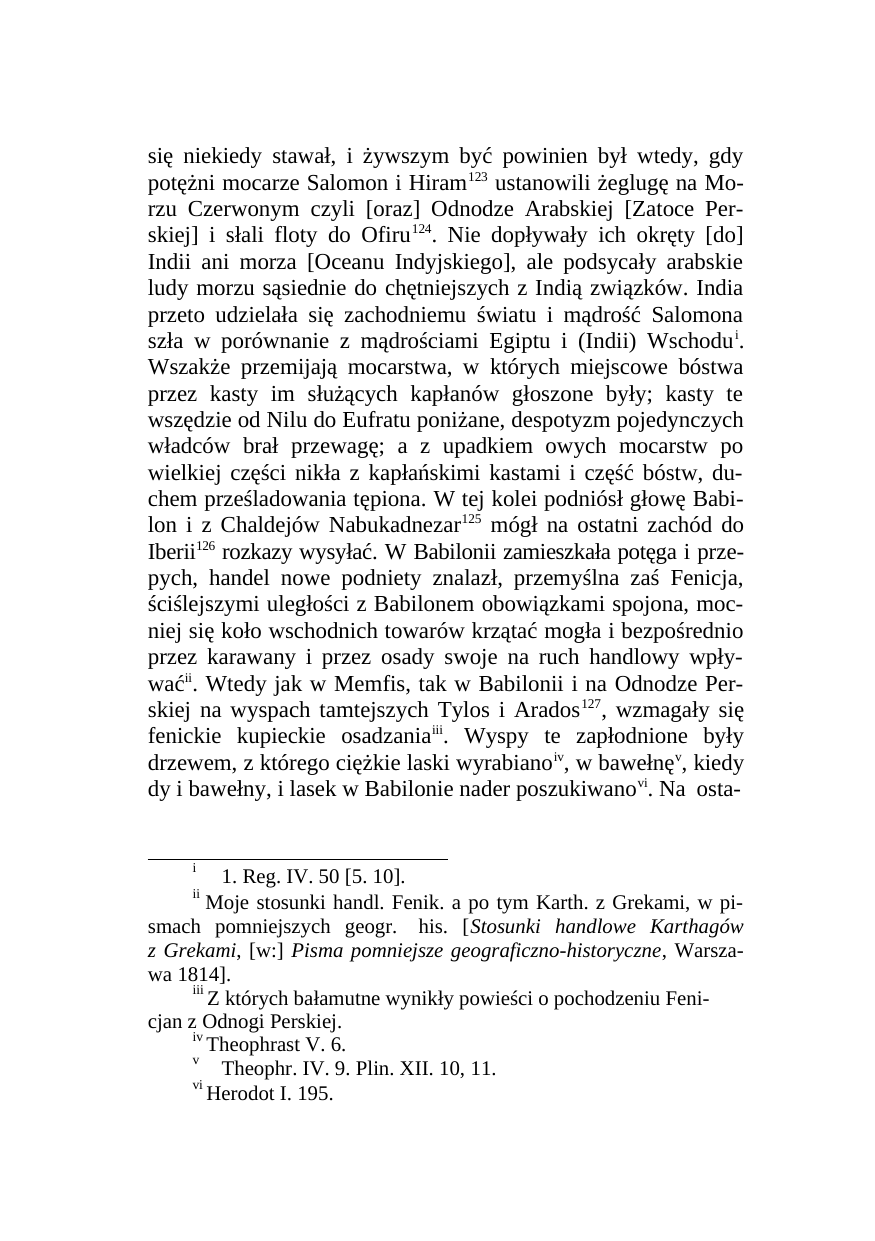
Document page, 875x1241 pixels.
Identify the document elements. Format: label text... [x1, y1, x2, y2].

text ii Moje stosunki handl. Fenik. a po tym Karth. z Grekami, w pi- smach pomniejszych geogr. his. [Stosunki handlowe Karthagów z Grekami, [w:] Pisma pomniejsze geograficzno-historyczne, Warsza- wa 1814]. [148, 890, 744, 986]
text v Theophr. IV. 9. Plin. XII. 10, 11. [192, 1056, 868, 1080]
text i 1. Reg. IV. 50 [5. 10]. [192, 858, 868, 888]
text iii Z których bałamutne wynikły powieści o pochodzeniu Feni- cjan z Odnogi Perskiej. [148, 986, 725, 1034]
text vi Herodot I. 195. [192, 1080, 868, 1106]
text iv Theophrast V. 6. [192, 1034, 868, 1056]
text się niekiedy stawał, i żywszym być powinien był wtedy, gdy potężni mocarze Salomon i Hiram123 ustanowili żeglugę na Mo- rzu Czerwonym czyli [oraz] Odnodze Arabskiej [Zatoce Per- skiej] i słali floty do Ofiru124. Nie dopływały ich okręty [do] Indii ani morza [Oceanu Indyjskiego], ale podsycały arabskie ludy morzu sąsiednie do chętniejszych z Indią związków. India przeto udzielała się zachodniemu światu i mądrość Salomona szła w porównanie z mądrościami Egiptu i (Indii) Wschodui. Wszakże przemijają mocarstwa, w których miejscowe bóstwa przez kasty im służących kapłanów głoszone były; kasty te wszędzie od Nilu do Eufratu poniżane, despotyzm pojedynczych władców brał przewagę; a z upadkiem owych mocarstw po wielkiej części nikła z kapłańskimi kastami i część bóstw, du- chem prześladowania tępiona. W tej kolei podniósł głowę Babi- lon i z Chaldejów Nabukadnezar125 mógł na ostatni zachód do Iberii126 rozkazy wysyłać. W Babilonii zamieszkała potęga i prze- pych, handel nowe podniety znalazł, przemyślna zaś Fenicja, ściślejszymi uległości z Babilonem obowiązkami spojona, moc- niej się koło wschodnich towarów krzątać mogła i bezpośrednio przez karawany i przez osady swoje na ruch handlowy wpły- waćii. Wtedy jak w Memfis, tak w Babilonii i na Odnodze Per- skiej na wyspach tamtejszych Tylos i Arados127, wzmagały się fenickie kupieckie osadzaniaiii. Wyspy te zapłodnione były drzewem, z którego ciężkie laski wyrabianoiv, w bawełnęv, kiedy dy i bawełny, i lasek w Babilonie nader poszukiwanovi. Na osta- [148, 142, 744, 801]
